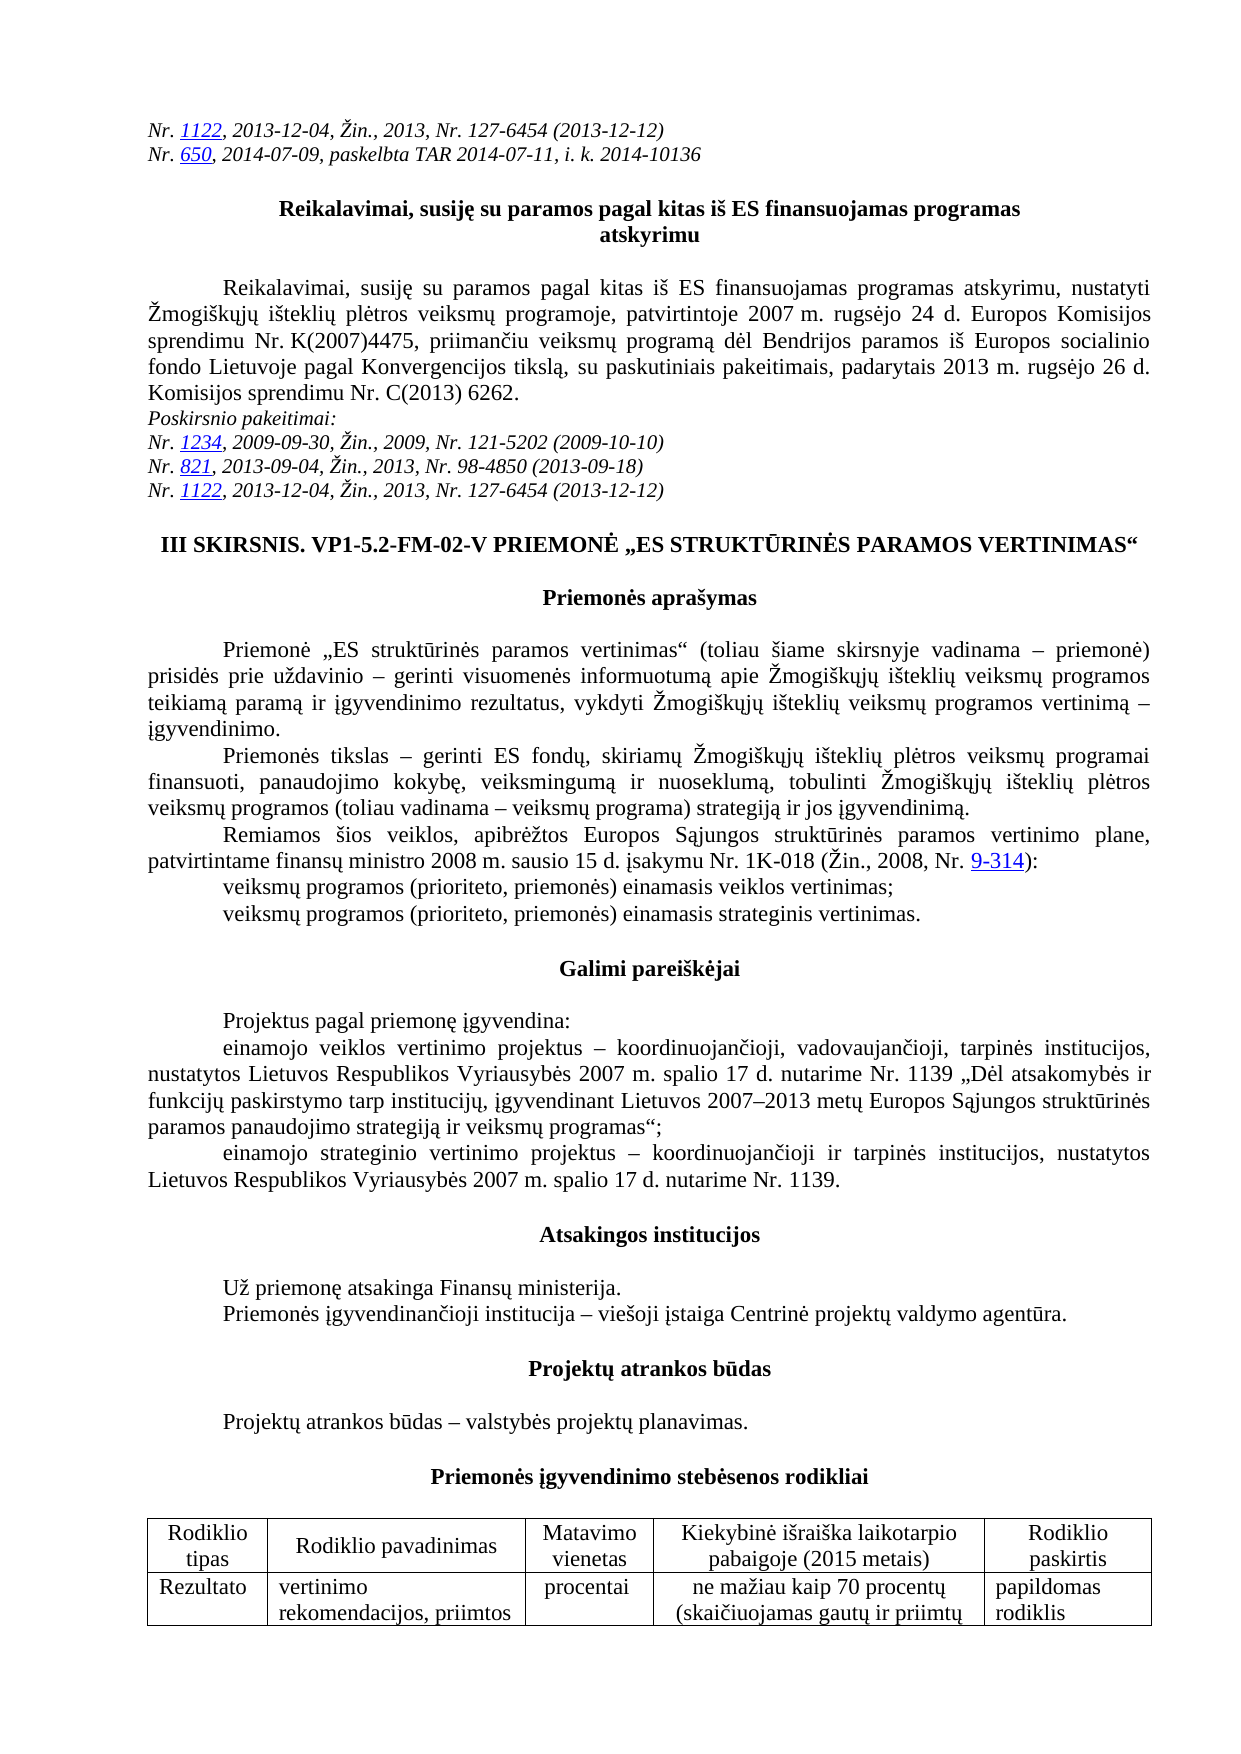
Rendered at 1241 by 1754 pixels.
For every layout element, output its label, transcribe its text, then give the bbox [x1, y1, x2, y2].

text Galimi pareiškėjai [148, 955, 1152, 981]
text Reikalavimai, susiję su paramos pagal kitas iš ES finansuojamas programas atskyrimu [148, 195, 1152, 248]
table_header Rodiklio pavadinimas [268, 1519, 525, 1572]
text Nr. 650, 2014-07-09, paskelbta TAR 2014-07-11, i. k. 2014-10136 [148, 142, 1152, 166]
text einamojo strateginio vertinimo projektus – koordinuojančioji ir tarpinės institucijos, nustatytos Lietuvos Respublikos Vyriausybės 2007 m. spalio 17 d. nutarime Nr. 1139. [148, 1139, 1152, 1192]
table_cell papildomas rodiklis [985, 1573, 1151, 1625]
text III SKIRSNIS. VP1-5.2-FM-02-V PRIEMONĖ „ES struktūrinės PARAMOS vertinimas“ [148, 531, 1152, 557]
text Atsakingos institucijos [148, 1221, 1152, 1247]
table_header Rodiklio tipas [148, 1519, 267, 1572]
table_header Rodiklio paskirtis [985, 1519, 1151, 1572]
text Priemonės tikslas – gerinti ES fondų, skiriamų Žmogiškųjų išteklių plėtros veiksmų programai finansuoti, panaudojimo kokybę, veiksmingumą ir nuoseklumą, tobulinti Žmogiškųjų išteklių plėtros veiksmų programos (toliau vadinama – veiksmų programa) strategiją ir jos įgyvendinimą. [148, 742, 1152, 821]
text Reikalavimai, susiję su paramos pagal kitas iš ES finansuojamas programas atskyrimu, nustatyti Žmogiškųjų išteklių plėtros veiksmų programoje, patvirtintoje 2007 m. rugsėjo 24 d. Europos Komisijos sprendimu Nr. K(2007)4475, priimančiu veiksmų programą dėl Bendrijos paramos iš Europos socialinio fondo Lietuvoje pagal Konvergencijos tikslą, su paskutiniais pakeitimais, padarytais 2013 m. rugsėjo 26 d. Komisijos sprendimu Nr. C(2013) 6262. [148, 274, 1152, 406]
text einamojo veiklos vertinimo projektus – koordinuojančioji, vadovaujančioji, tarpinės institucijos, nustatytos Lietuvos Respublikos Vyriausybės 2007 m. spalio 17 d. nutarime Nr. 1139 „Dėl atsakomybės ir funkcijų paskirstymo tarp institucijų, įgyvendinant Lietuvos 2007–2013 metų Europos Sąjungos struktūrinės paramos panaudojimo strategiją ir veiksmų programas“; [148, 1034, 1152, 1139]
table_header Kiekybinė išraiška laikotarpio pabaigoje (2015 metais) [654, 1519, 984, 1572]
text Priemonė „ES struktūrinės paramos vertinimas“ (toliau šiame skirsnyje vadinama – priemonė) prisidės prie uždavinio – gerinti visuomenės informuotumą apie Žmogiškųjų išteklių veiksmų programos teikiamą paramą ir įgyvendinimo rezultatus, vykdyti Žmogiškųjų išteklių veiksmų programos vertinimą – įgyvendinimo. [148, 636, 1152, 742]
text Nr. 1122, 2013-12-04, Žin., 2013, Nr. 127-6454 (2013-12-12) [148, 118, 1152, 142]
table_cell Rezultato [148, 1573, 267, 1625]
text Nr. 1234, 2009-09-30, Žin., 2009, Nr. 121-5202 (2009-10-10) [148, 430, 1152, 454]
text Už priemonę atsakinga Finansų ministerija. [148, 1273, 1152, 1300]
table_cell vertinimo rekomendacijos, priimtos [268, 1573, 525, 1625]
table_cell procentai [526, 1573, 653, 1625]
text veiksmų programos (prioriteto, priemonės) einamasis strateginis vertinimas. [148, 900, 1152, 926]
text Projektus pagal priemonę įgyvendina: [148, 1008, 1152, 1034]
text Priemonės įgyvendinimo stebėsenos rodikliai [148, 1463, 1152, 1489]
table_header Matavimo vienetas [526, 1519, 653, 1572]
table_cell ne mažiau kaip 70 procentų (skaičiuojamas gautų ir priimtų [654, 1573, 984, 1625]
text veiksmų programos (prioriteto, priemonės) einamasis veiklos vertinimas; [148, 873, 1152, 900]
text Priemonės aprašymas [148, 583, 1152, 610]
text Nr. 821, 2013-09-04, Žin., 2013, Nr. 98-4850 (2013-09-18) [148, 454, 1152, 478]
text Projektų atrankos būdas – valstybės projektų planavimas. [148, 1408, 1152, 1434]
text Remiamos šios veiklos, apibrėžtos Europos Sąjungos struktūrinės paramos vertinimo plane, patvirtintame finansų ministro 2008 m. sausio 15 d. įsakymu Nr. 1K-018 (Žin., 2008, Nr. 9-314): [148, 821, 1152, 873]
text Poskirsnio pakeitimai: [148, 406, 1152, 430]
text Projektų atrankos būdas [148, 1355, 1152, 1381]
text Nr. 1122, 2013-12-04, Žin., 2013, Nr. 127-6454 (2013-12-12) [148, 478, 1152, 502]
text Priemonės įgyvendinančioji institucija – viešoji įstaiga Centrinė projektų valdymo agentūra. [148, 1300, 1152, 1326]
